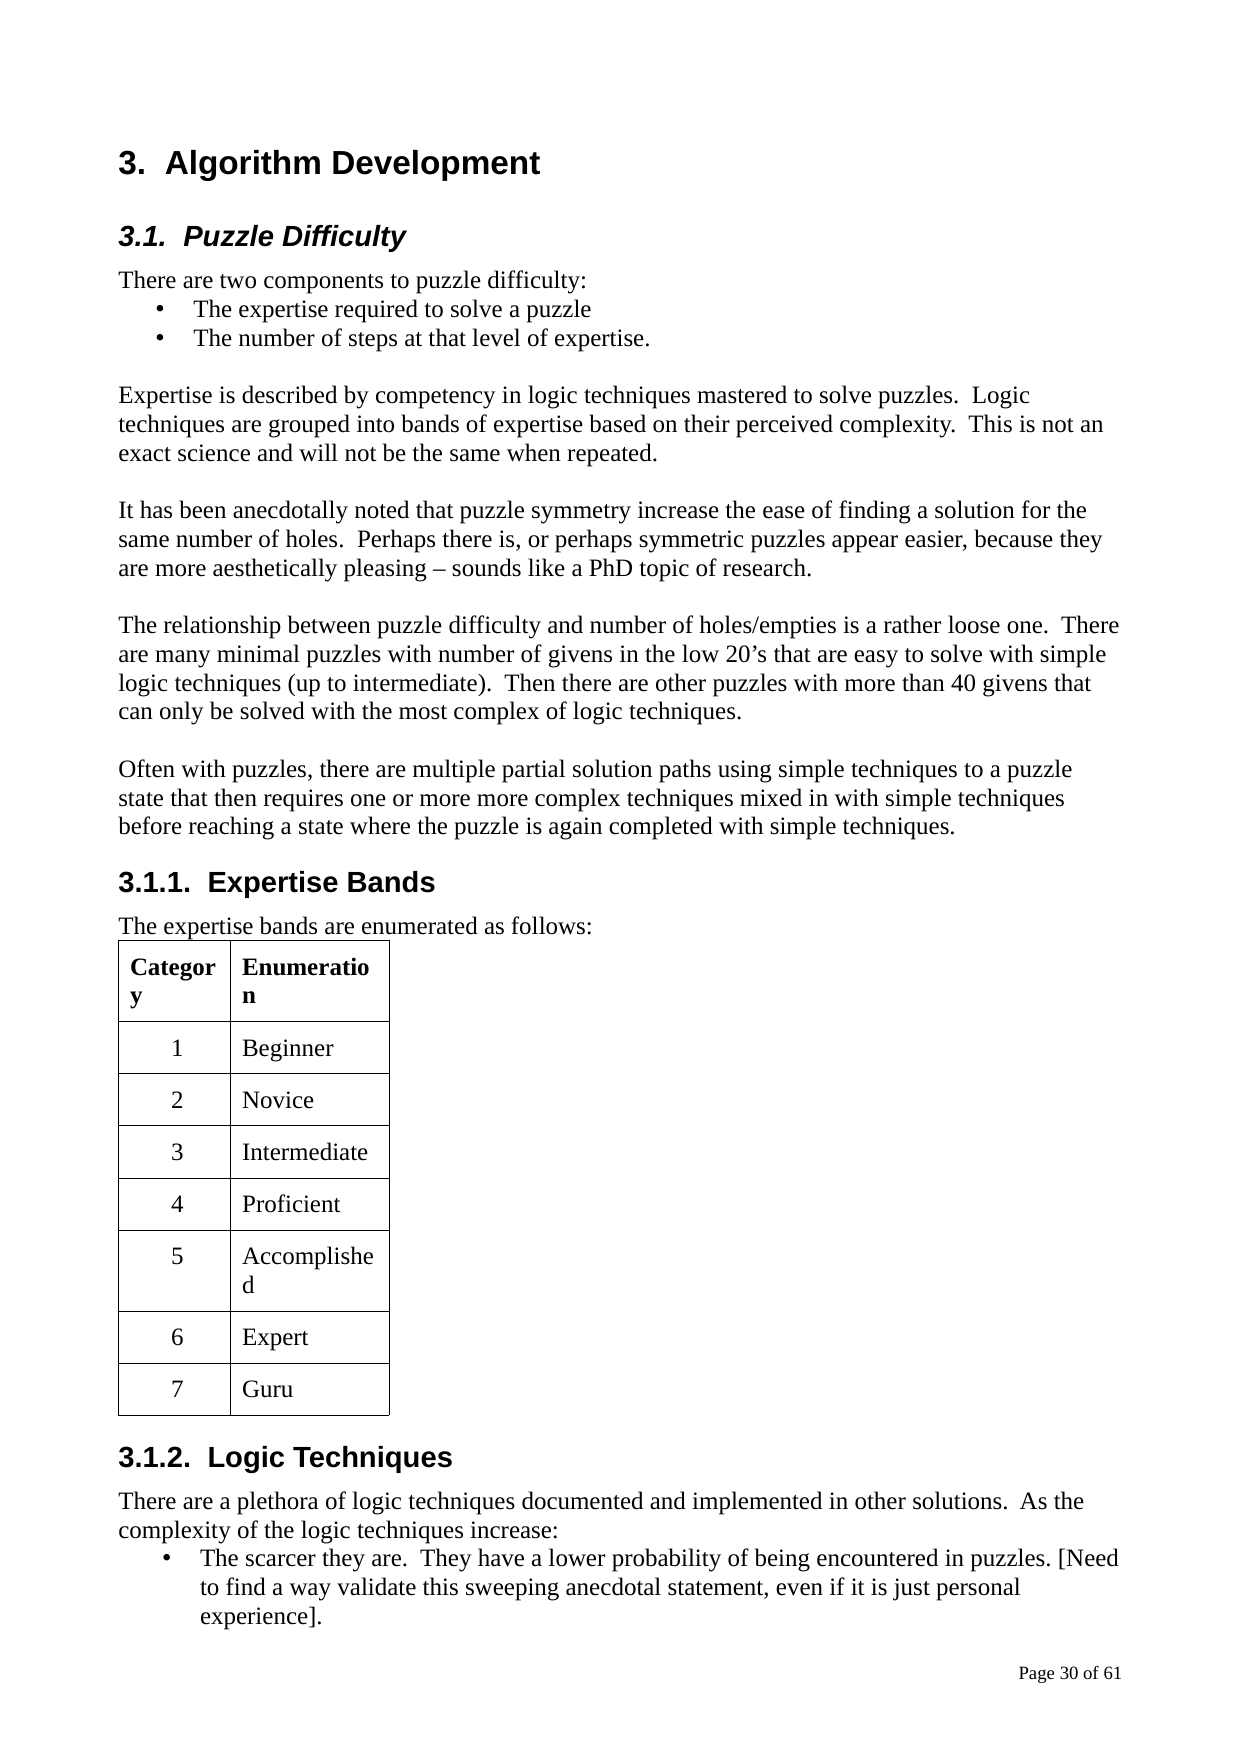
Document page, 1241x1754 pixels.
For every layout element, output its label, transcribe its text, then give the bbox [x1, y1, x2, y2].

table_cell 4 [119, 1179, 230, 1229]
text Often with puzzles, there are multiple partial solution paths using simple techniques to a puzzle state that then requires one or more more complex techniques mixed in with simple techniques before reaching a state where the puzzle is again completed with simple techniques. [118, 754, 1122, 840]
text The relationship between puzzle difficulty and number of holes/empties is a rather loose one. There are many minimal puzzles with number of givens in the low 20’s that are easy to solve with simple logic techniques (up to intermediate). Then there are other puzzles with more than 40 givens that can only be solved with the most complex of logic techniques. [118, 610, 1122, 725]
list The number of steps at that level of expertise. [156, 323, 1122, 351]
text There are two components to puzzle difficulty: [118, 265, 1122, 294]
table_cell Proficient [231, 1179, 389, 1229]
text Expertise is described by competency in logic techniques mastered to solve puzzles. Logic techniques are grouped into bands of expertise based on their perceived complexity. This is not an exact science and will not be the same when repeated. [118, 380, 1122, 466]
table_cell Expert [231, 1312, 389, 1363]
table_cell 5 [119, 1231, 230, 1311]
subtitle Puzzle Difficulty [118, 219, 1122, 253]
table_header Enumeration [231, 941, 389, 1021]
list The scarcer they are. They have a lower probability of being encountered in puzzles. [Need to find a way validate this sweeping anecdotal statement, even if it is just personal experience]. [162, 1543, 1122, 1630]
table_cell Intermediate [231, 1126, 389, 1177]
table_cell 6 [119, 1312, 230, 1363]
table_cell Beginner [231, 1022, 389, 1073]
text It has been anecdotally noted that puzzle symmetry increase the ease of finding a solution for the same number of holes. Perhaps there is, or perhaps symmetric puzzles appear easier, because they are more aesthetically pleasing – sounds like a PhD topic of research. [118, 495, 1122, 581]
table_cell Novice [231, 1074, 389, 1125]
table_cell 2 [119, 1074, 230, 1125]
table_cell Accomplished [231, 1231, 389, 1311]
table_cell Guru [231, 1364, 389, 1415]
subtitle Logic Techniques [118, 1440, 1122, 1473]
subtitle Algorithm Development [118, 143, 1122, 182]
list The expertise required to solve a puzzle [156, 294, 1122, 323]
table_cell 7 [119, 1364, 230, 1415]
subtitle Expertise Bands [118, 865, 1122, 899]
table_cell 3 [119, 1126, 230, 1177]
table_cell 1 [119, 1022, 230, 1073]
text There are a plethora of logic techniques documented and implemented in other solutions. As the complexity of the logic techniques increase: [118, 1486, 1122, 1543]
text The expertise bands are enumerated as follows: [118, 911, 1122, 940]
table_header Category [119, 941, 230, 1021]
